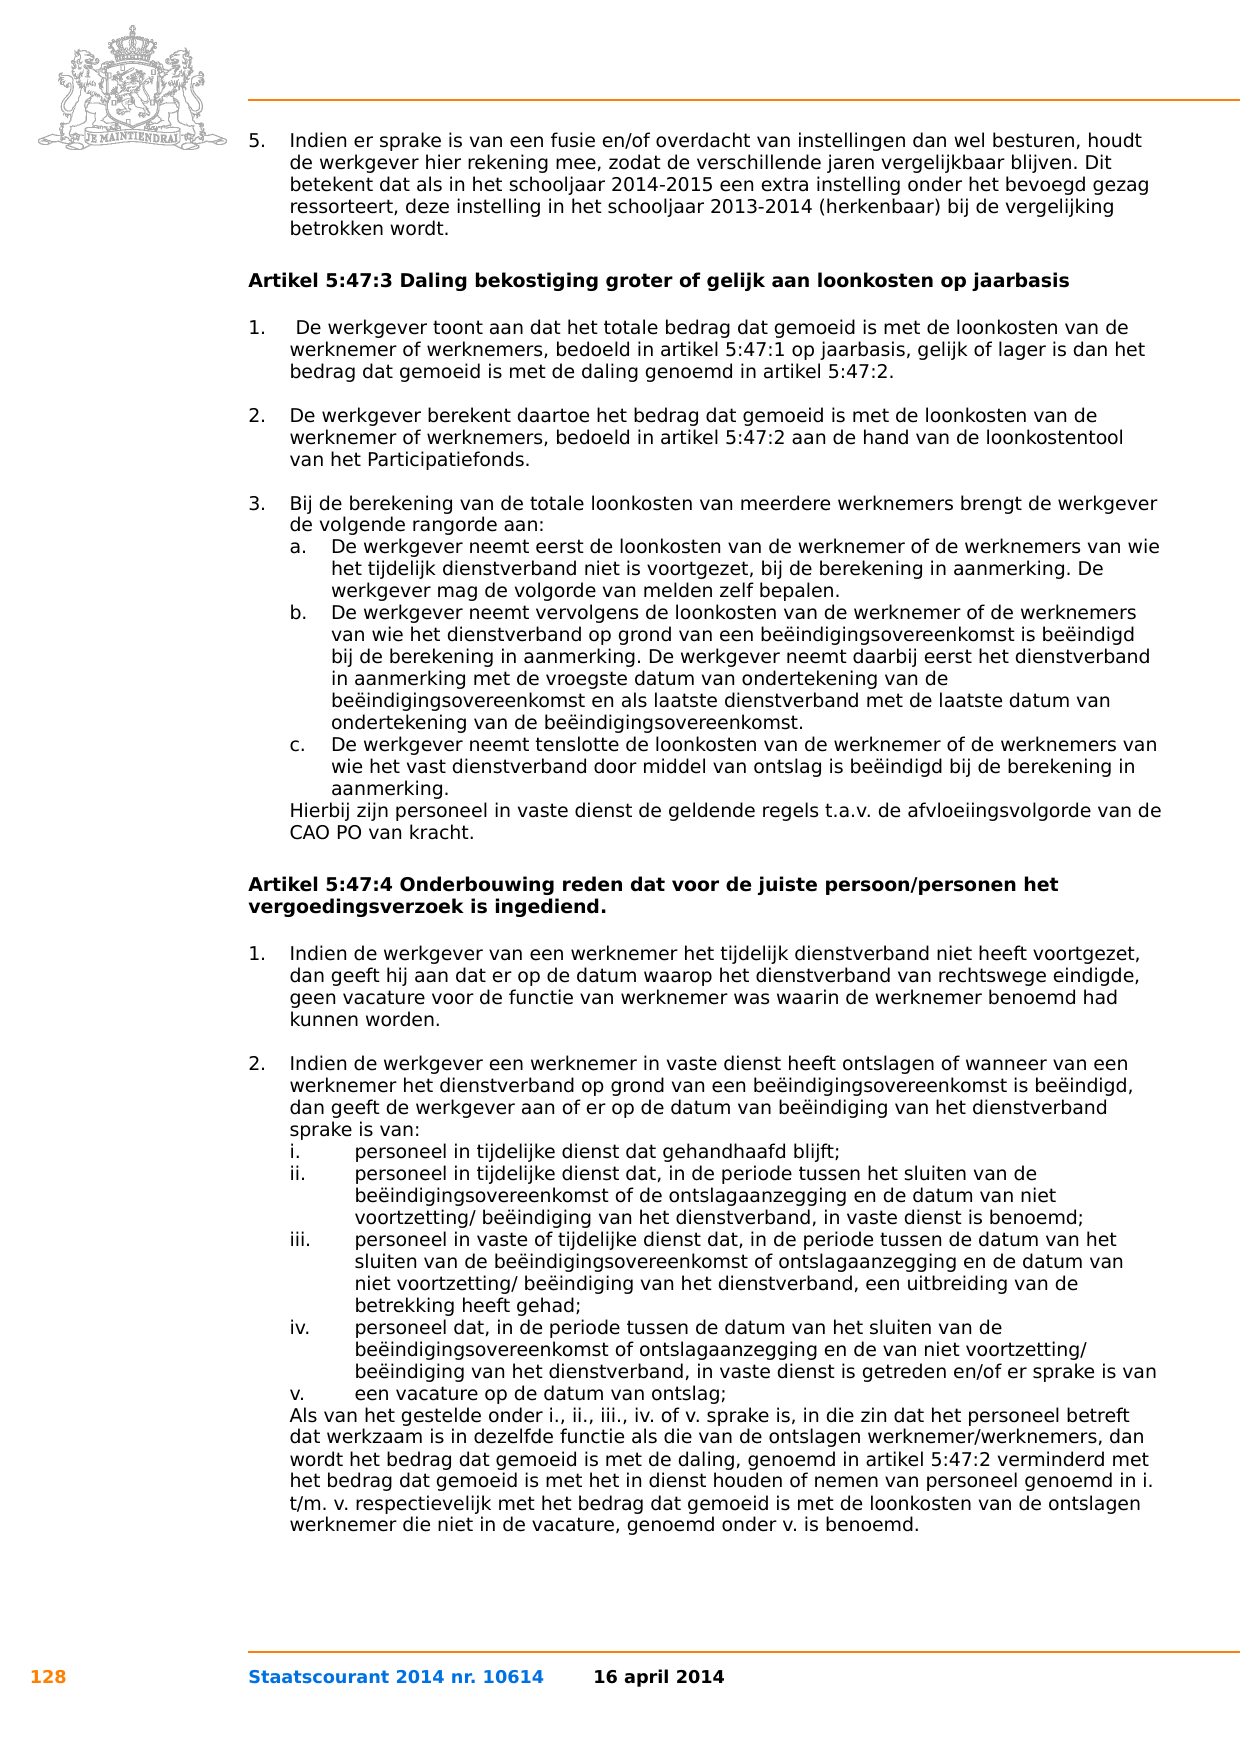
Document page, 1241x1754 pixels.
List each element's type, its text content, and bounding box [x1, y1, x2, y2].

subtitle Artikel 5:47:3 Daling bekostiging groter of gelijk aan loonkosten op jaarbasis [248, 270, 1163, 292]
text 5. Indien er sprake is van een fusie en/of overdacht van instellingen dan wel besturen, houdt de werkgever hier rekening mee, zodat de verschillende jaren vergelijkbaar blijven. Dit betekent dat als in het schooljaar 2014-2015 een extra instelling onder het bevoegd gezag ressorteert, deze instelling in het schooljaar 2013-2014 (herkenbaar) bij de vergelijking betrokken wordt. [248, 130, 1163, 240]
text Als van het gestelde onder i., ii., iii., iv. of v. sprake is, in die zin dat het personeel betreft dat werkzaam is in dezelfde functie als die van de ontslagen werknemer/werknemers, dan wordt het bedrag dat gemoeid is met de daling, genoemd in artikel 5:47:2 verminderd met het bedrag dat gemoeid is met het in dienst houden of nemen van personeel genoemd in i. t/m. v. respectievelijk met het bedrag dat gemoeid is met de loonkosten van de ontslagen werknemer die niet in de vacature, genoemd onder v. is benoemd. [289, 1404, 1163, 1536]
text 2. De werkgever berekent daartoe het bedrag dat gemoeid is met de loonkosten van de werknemer of werknemers, bedoeld in artikel 5:47:2 aan de hand van de loonkostentool van het Participatiefonds. [248, 404, 1163, 471]
text iv. personeel dat, in de periode tussen de datum van het sluiten van de beëindigingsovereenkomst of ontslagaanzegging en de van niet voortzetting/ beëindiging van het dienstverband, in vaste dienst is getreden en/of er sprake is van [289, 1317, 1163, 1382]
subtitle Artikel 5:47:4 Onderbouwing reden dat voor de juiste persoon/personen het vergoedingsverzoek is ingediend. [248, 874, 1163, 918]
text b. De werkgever neemt vervolgens de loonkosten van de werknemer of de werknemers van wie het dienstverband op grond van een beëindigingsovereenkomst is beëindigd bij de berekening in aanmerking. De werkgever neemt daarbij eerst het dienstverband in aanmerking met de vroegste datum van ondertekening van de beëindigingsovereenkomst en als laatste dienstverband met de laatste datum van ondertekening van de beëindigingsovereenkomst. [289, 602, 1163, 734]
picture [38, 25, 227, 150]
text 2. Indien de werkgever een werknemer in vaste dienst heeft ontslagen of wanneer van een werknemer het dienstverband op grond van een beëindigingsovereenkomst is beëindigd, dan geeft de werkgever aan of er op de datum van beëindiging van het dienstverband sprake is van: [248, 1053, 1163, 1141]
text c. De werkgever neemt tenslotte de loonkosten van de werknemer of de werknemers van wie het vast dienstverband door middel van ontslag is beëindigd bij de berekening in aanmerking. [289, 734, 1163, 800]
text 3. Bij de berekening van de totale loonkosten van meerdere werknemers brengt de werkgever de volgende rangorde aan: [248, 492, 1163, 536]
text a. De werkgever neemt eerst de loonkosten van de werknemer of de werknemers van wie het tijdelijk dienstverband niet is voortgezet, bij de berekening in aanmerking. De werkgever mag de volgorde van melden zelf bepalen. [289, 536, 1163, 602]
text 1. Indien de werkgever van een werknemer het tijdelijk dienstverband niet heeft voortgezet, dan geeft hij aan dat er op de datum waarop het dienstverband van rechtswege eindigde, geen vacature voor de functie van werknemer was waarin de werknemer benoemd had kunnen worden. [248, 943, 1163, 1031]
text Hierbij zijn personeel in vaste dienst de geldende regels t.a.v. de afvloeiingsvolgorde van de CAO PO van kracht. [289, 800, 1163, 844]
text iii. personeel in vaste of tijdelijke dienst dat, in de periode tussen de datum van het sluiten van de beëindigingsovereenkomst of ontslagaanzegging en de datum van niet voortzetting/ beëindiging van het dienstverband, een uitbreiding van de betrekking heeft gehad; [289, 1229, 1163, 1317]
text v. een vacature op de datum van ontslag; [289, 1382, 1163, 1404]
text 1. De werkgever toont aan dat het totale bedrag dat gemoeid is met de loonkosten van de werknemer of werknemers, bedoeld in artikel 5:47:1 op jaarbasis, gelijk of lager is dan het bedrag dat gemoeid is met de daling genoemd in artikel 5:47:2. [248, 317, 1163, 383]
text ii. personeel in tijdelijke dienst dat, in de periode tussen het sluiten van de beëindigingsovereenkomst of de ontslagaanzegging en de datum van niet voortzetting/ beëindiging van het dienstverband, in vaste dienst is benoemd; [289, 1163, 1163, 1229]
text i. personeel in tijdelijke dienst dat gehandhaafd blijft; [289, 1141, 1163, 1163]
